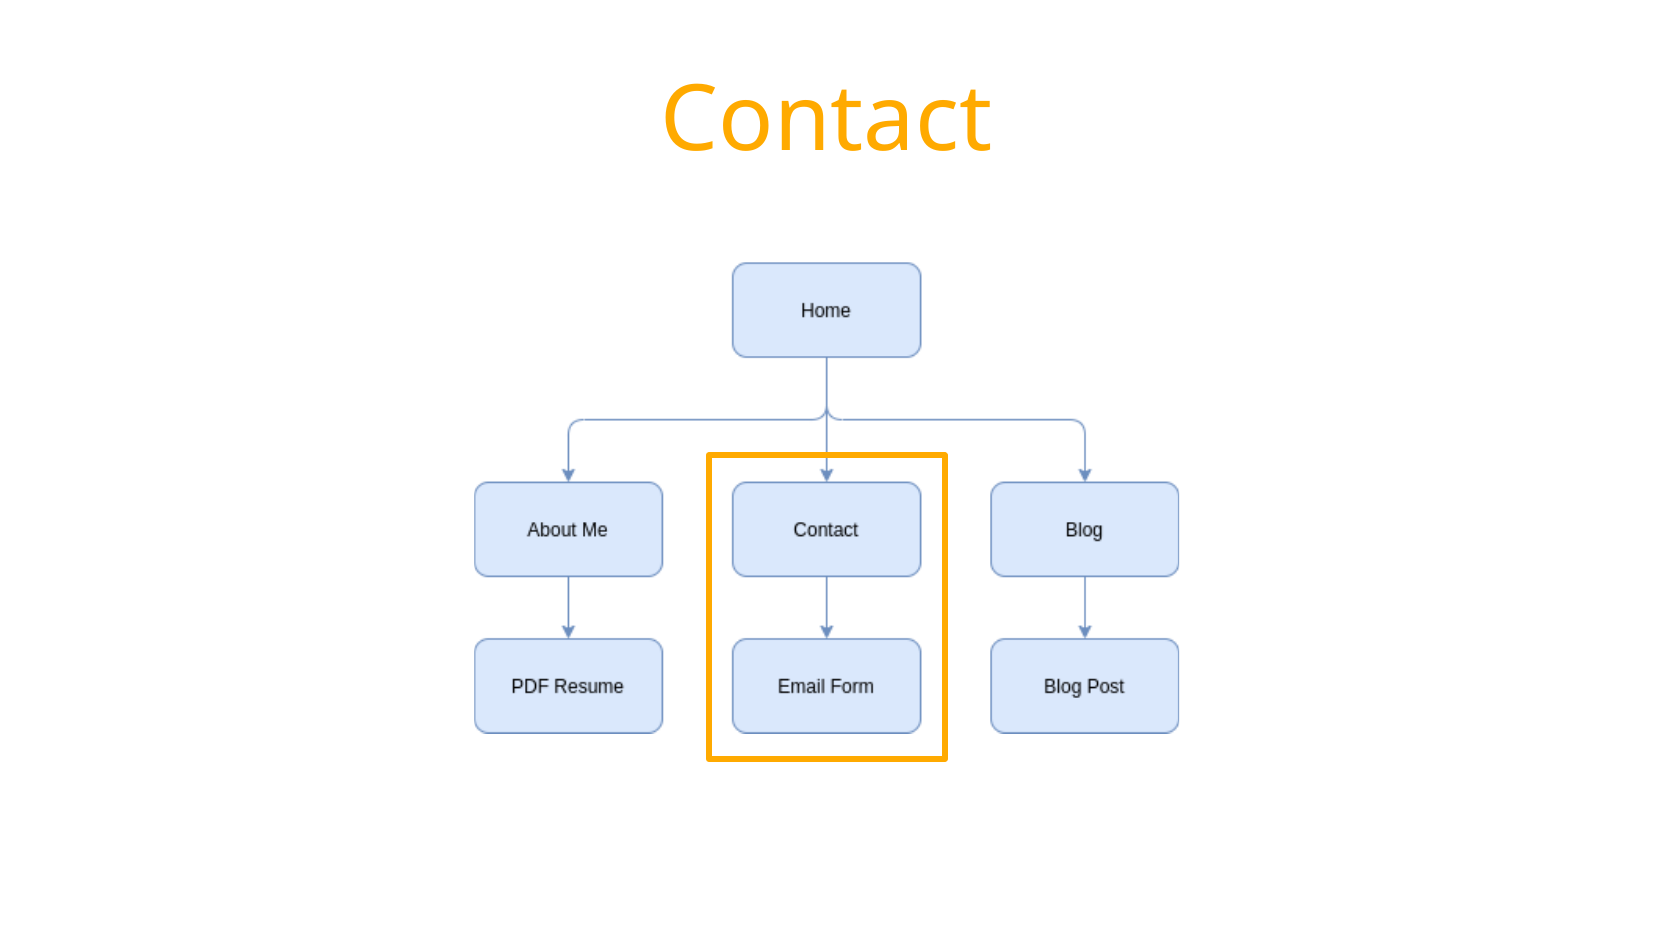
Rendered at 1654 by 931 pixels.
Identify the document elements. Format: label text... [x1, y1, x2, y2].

picture [474, 248, 1180, 734]
picture [712, 458, 942, 734]
title Contact [82, 37, 1571, 193]
